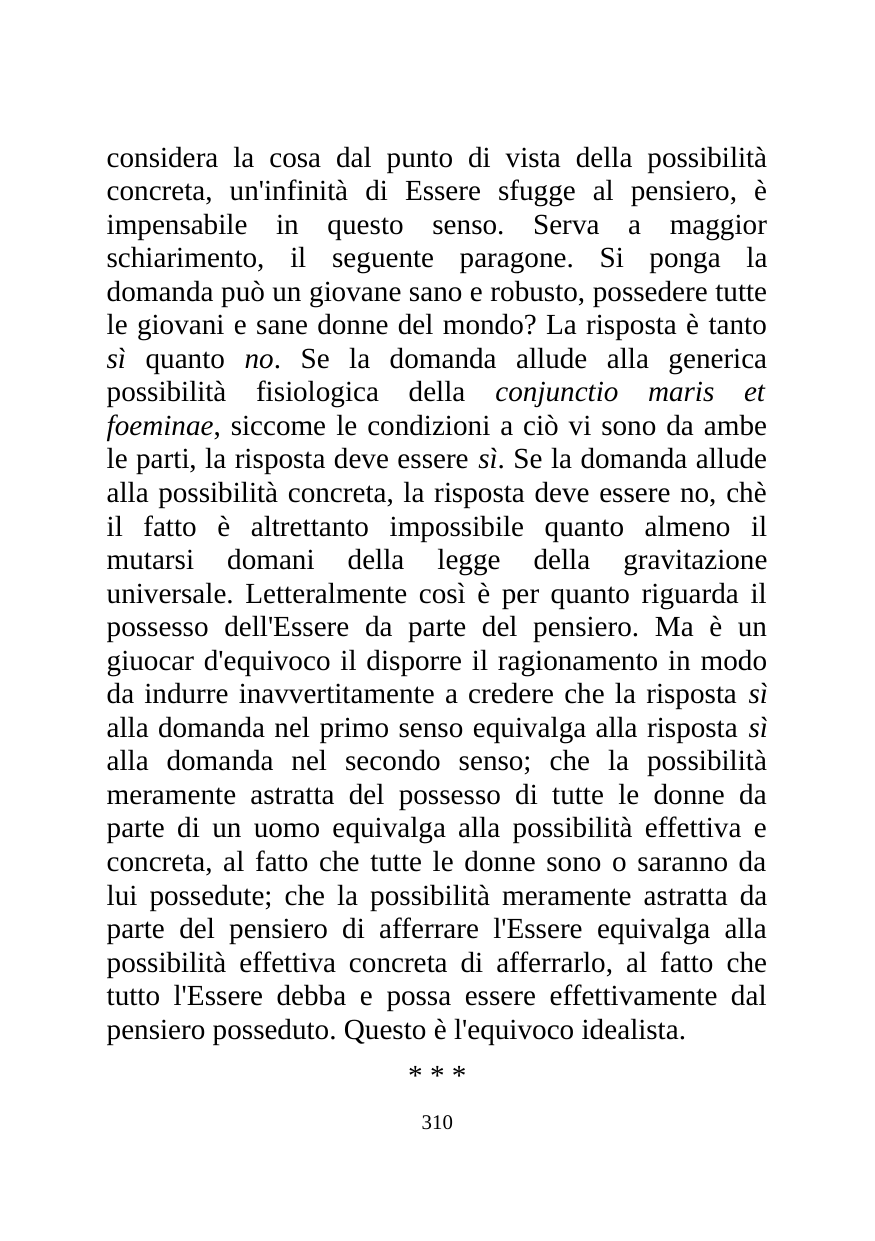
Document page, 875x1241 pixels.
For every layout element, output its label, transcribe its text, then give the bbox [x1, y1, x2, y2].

text considera la cosa dal punto di vista della possibilità concreta, un'infinità di Essere sfugge al pensiero, è impensabile in questo senso. Serva a maggior schiarimento, il seguente paragone. Si ponga la domanda può un giovane sano e robusto, possedere tutte le giovani e sane donne del mondo? La risposta è tanto sì quanto no. Se la domanda allude alla generica possibilità fisiologica della conjunctio maris et foeminae, siccome le condizioni a ciò vi sono da ambe le parti, la risposta deve essere sì. Se la domanda allude alla possibilità concreta, la risposta deve essere no, chè il fatto è altrettanto impossibile quanto almeno il mutarsi domani della legge della gravitazione universale. Letteralmente così è per quanto riguarda il possesso dell'Essere da parte del pensiero. Ma è un giuocar d'equivoco il disporre il ragionamento in modo da indurre inavvertitamente a credere che la risposta sì alla domanda nel primo senso equivalga alla risposta sì alla domanda nel secondo senso; che la possibilità meramente astratta del possesso di tutte le donne da parte di un uomo equivalga alla possibilità effettiva e concreta, al fatto che tutte le donne sono o saranno da lui possedute; che la possibilità meramente astratta da parte del pensiero di afferrare l'Essere equivalga alla possibilità effettiva concreta di afferrarlo, al fatto che tutto l'Essere debba e possa essere effettivamente dal pensiero posseduto. Questo è l'equivoco idealista. [106, 140, 768, 1045]
text * * * [106, 1058, 768, 1091]
